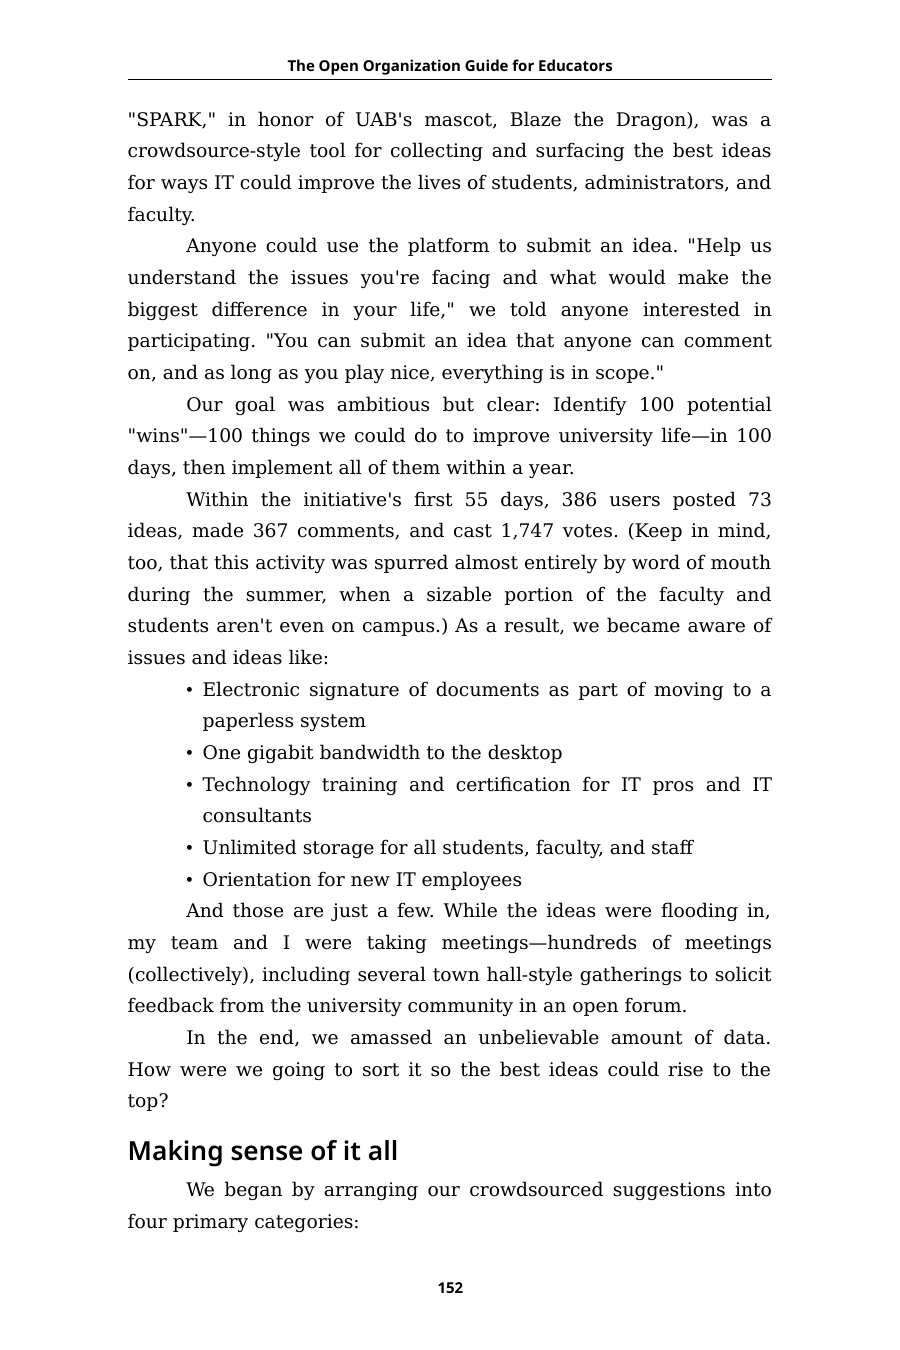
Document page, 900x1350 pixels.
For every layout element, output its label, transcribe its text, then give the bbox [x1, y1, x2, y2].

list One gigabit bandwidth to the desktop [186, 742, 772, 764]
text Our goal was ambitious but clear: Identify 100 potential "wins"—100 things we could do to improve university life—in 100 days, then implement all of them within a year. [127, 394, 772, 479]
text Anyone could use the platform to submit an idea. "Help us understand the issues you're facing and what would make the biggest difference in your life," we told anyone interested in participating. "You can submit an idea that anyone can comment on, and as long as you play nice, everything is in scope." [127, 235, 772, 384]
list Technology training and certification for IT pros and IT consultants [186, 774, 772, 827]
list Unlimited storage for all students, faculty, and staff [186, 837, 772, 859]
list Orientation for new IT employees [186, 869, 772, 891]
text In the end, we amassed an unbelievable amount of data. How were we going to sort it so the best ideas could rise to the top? [127, 1027, 772, 1112]
text We began by arranging our crowdsourced suggestions into four primary categories: [127, 1179, 772, 1233]
list Electronic signature of documents as part of moving to a paperless system [186, 679, 772, 732]
text Within the initiative's first 55 days, 386 users posted 73 ideas, made 367 comments, and cast 1,747 votes. (Keep in mind, too, that this activity was spurred almost entirely by word of mouth during the summer, when a sizable portion of the faculty and students aren't even on campus.) As a result, we became aware of issues and ideas like: [127, 489, 772, 669]
text And those are just a few. While the ideas were flooding in, my team and I were taking meetings—hundreds of meetings (collectively), including several town hall-style gatherings to solicit feedback from the university community in an open forum. [127, 900, 772, 1017]
text "SPARK," in honor of UAB's mascot, Blaze the Dragon), was a crowdsource-style tool for collecting and surfacing the best ideas for ways IT could improve the lives of students, administrators, and faculty. [127, 109, 772, 226]
subtitle Making sense of it all [127, 1137, 772, 1167]
